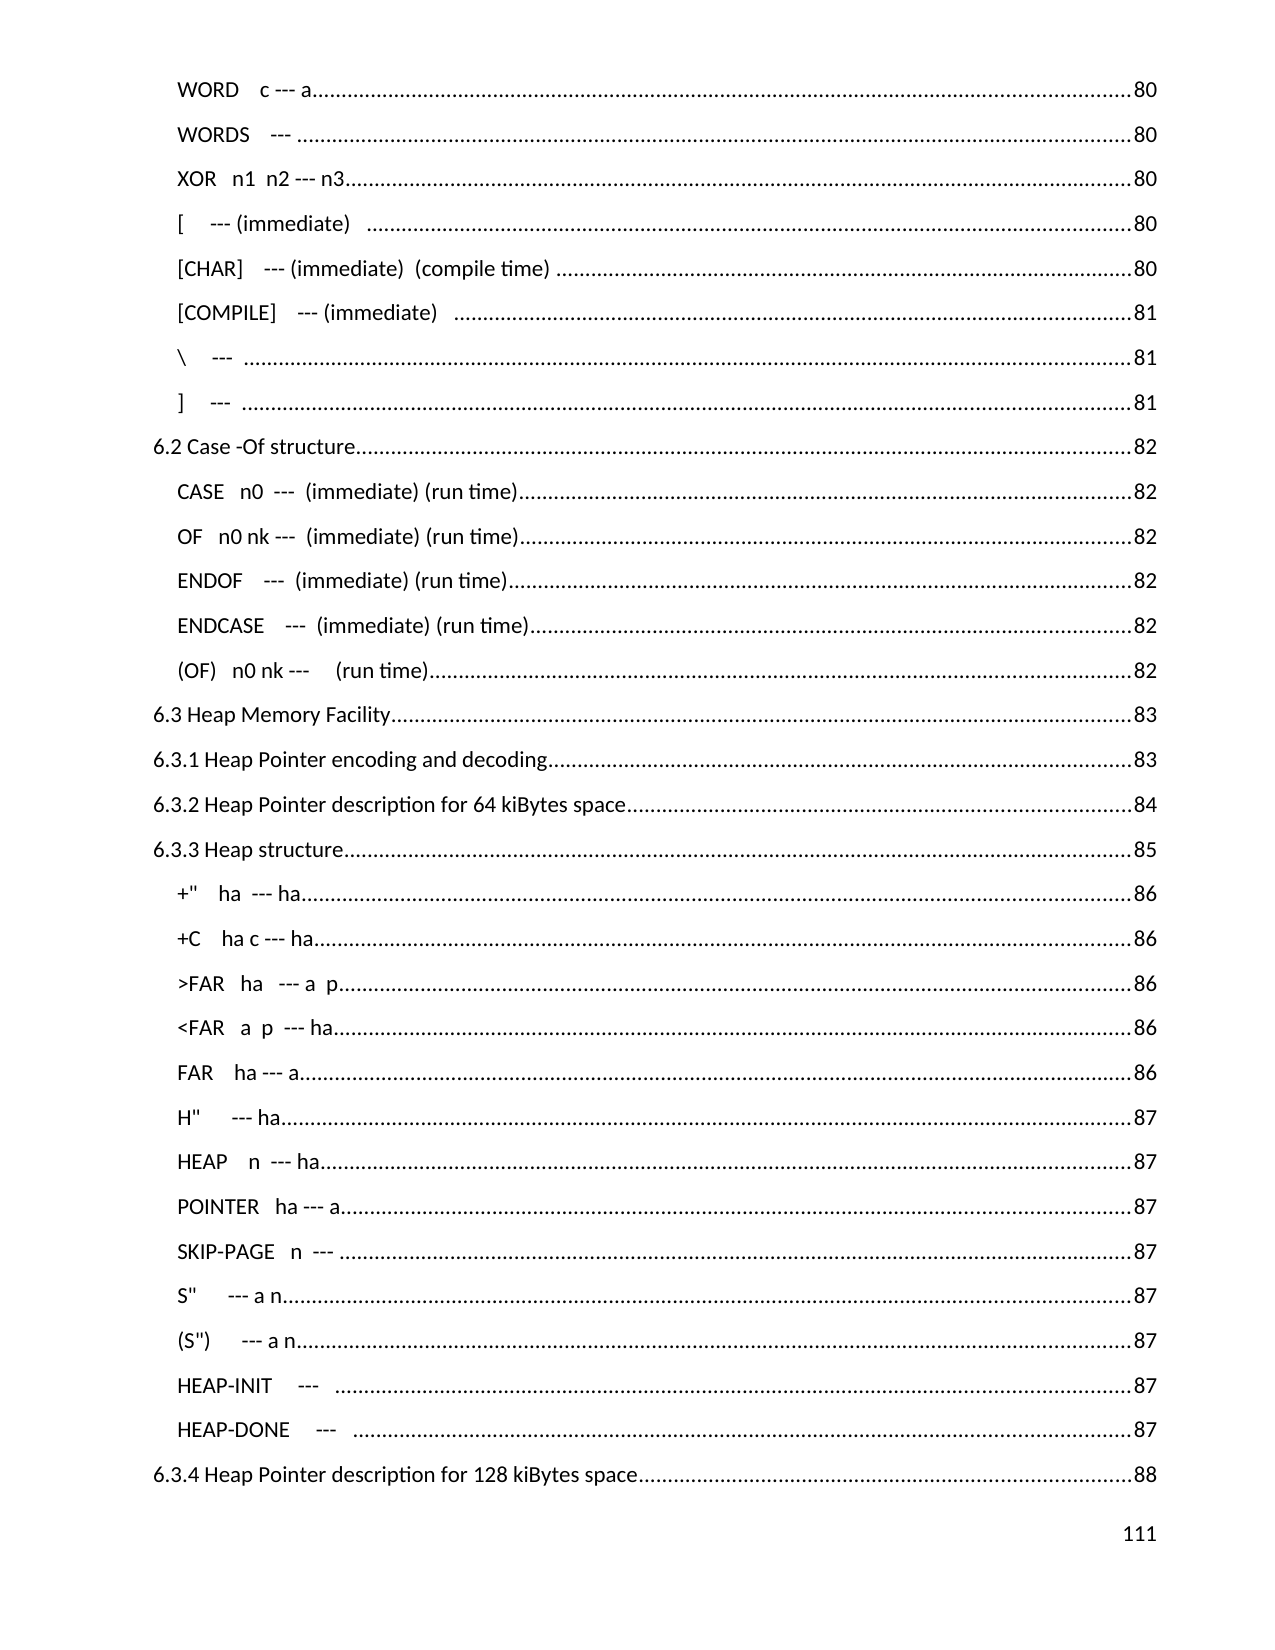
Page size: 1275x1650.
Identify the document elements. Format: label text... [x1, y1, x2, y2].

text ENDCASE --- (immediate) (run time) 82 [177, 611, 1157, 639]
text (OF) n0 nk --- (run time) 82 [177, 656, 1157, 684]
text SKIP-PAGE n --- 87 [177, 1237, 1157, 1265]
text 6.3.4 Heap Pointer description for 128 kiBytes space 88 [148, 1460, 1157, 1488]
text 6.3 Heap Memory Facility 83 [148, 701, 1157, 729]
text [ --- (immediate) 80 [177, 209, 1157, 237]
text WORD c --- a 80 [177, 75, 1157, 103]
text [CHAR] --- (immediate) (compile time) 80 [177, 254, 1157, 282]
text \ --- 81 [177, 343, 1157, 371]
text CASE n0 --- (immediate) (run time) 82 [177, 477, 1157, 505]
text 6.3.1 Heap Pointer encoding and decoding 83 [148, 745, 1157, 773]
text 6.2 Case -Of structure 82 [148, 432, 1157, 461]
text [COMPILE] --- (immediate) 81 [177, 298, 1157, 326]
text >FAR ha --- a p 86 [177, 969, 1157, 997]
text +" ha --- ha 86 [177, 879, 1157, 907]
text HEAP-DONE --- 87 [177, 1416, 1157, 1444]
text FAR ha --- a 86 [177, 1058, 1157, 1086]
text OF n0 nk --- (immediate) (run time) 82 [177, 522, 1157, 550]
text WORDS --- 80 [177, 120, 1157, 148]
text POINTER ha --- a 87 [177, 1192, 1157, 1220]
text (S") --- a n 87 [177, 1326, 1157, 1354]
text S" --- a n 87 [177, 1282, 1157, 1309]
text <FAR a p --- ha 86 [177, 1013, 1157, 1041]
text 6.3.2 Heap Pointer description for 64 kiBytes space 84 [148, 790, 1157, 818]
text ] --- 81 [177, 388, 1157, 416]
text HEAP-INIT --- 87 [177, 1371, 1157, 1399]
text ENDOF --- (immediate) (run time) 82 [177, 567, 1157, 594]
text +C ha c --- ha 86 [177, 924, 1157, 952]
text H" --- ha 87 [177, 1103, 1157, 1131]
text HEAP n --- ha 87 [177, 1147, 1157, 1176]
text 6.3.3 Heap structure 85 [148, 835, 1157, 863]
text XOR n1 n2 --- n3 80 [177, 164, 1157, 192]
